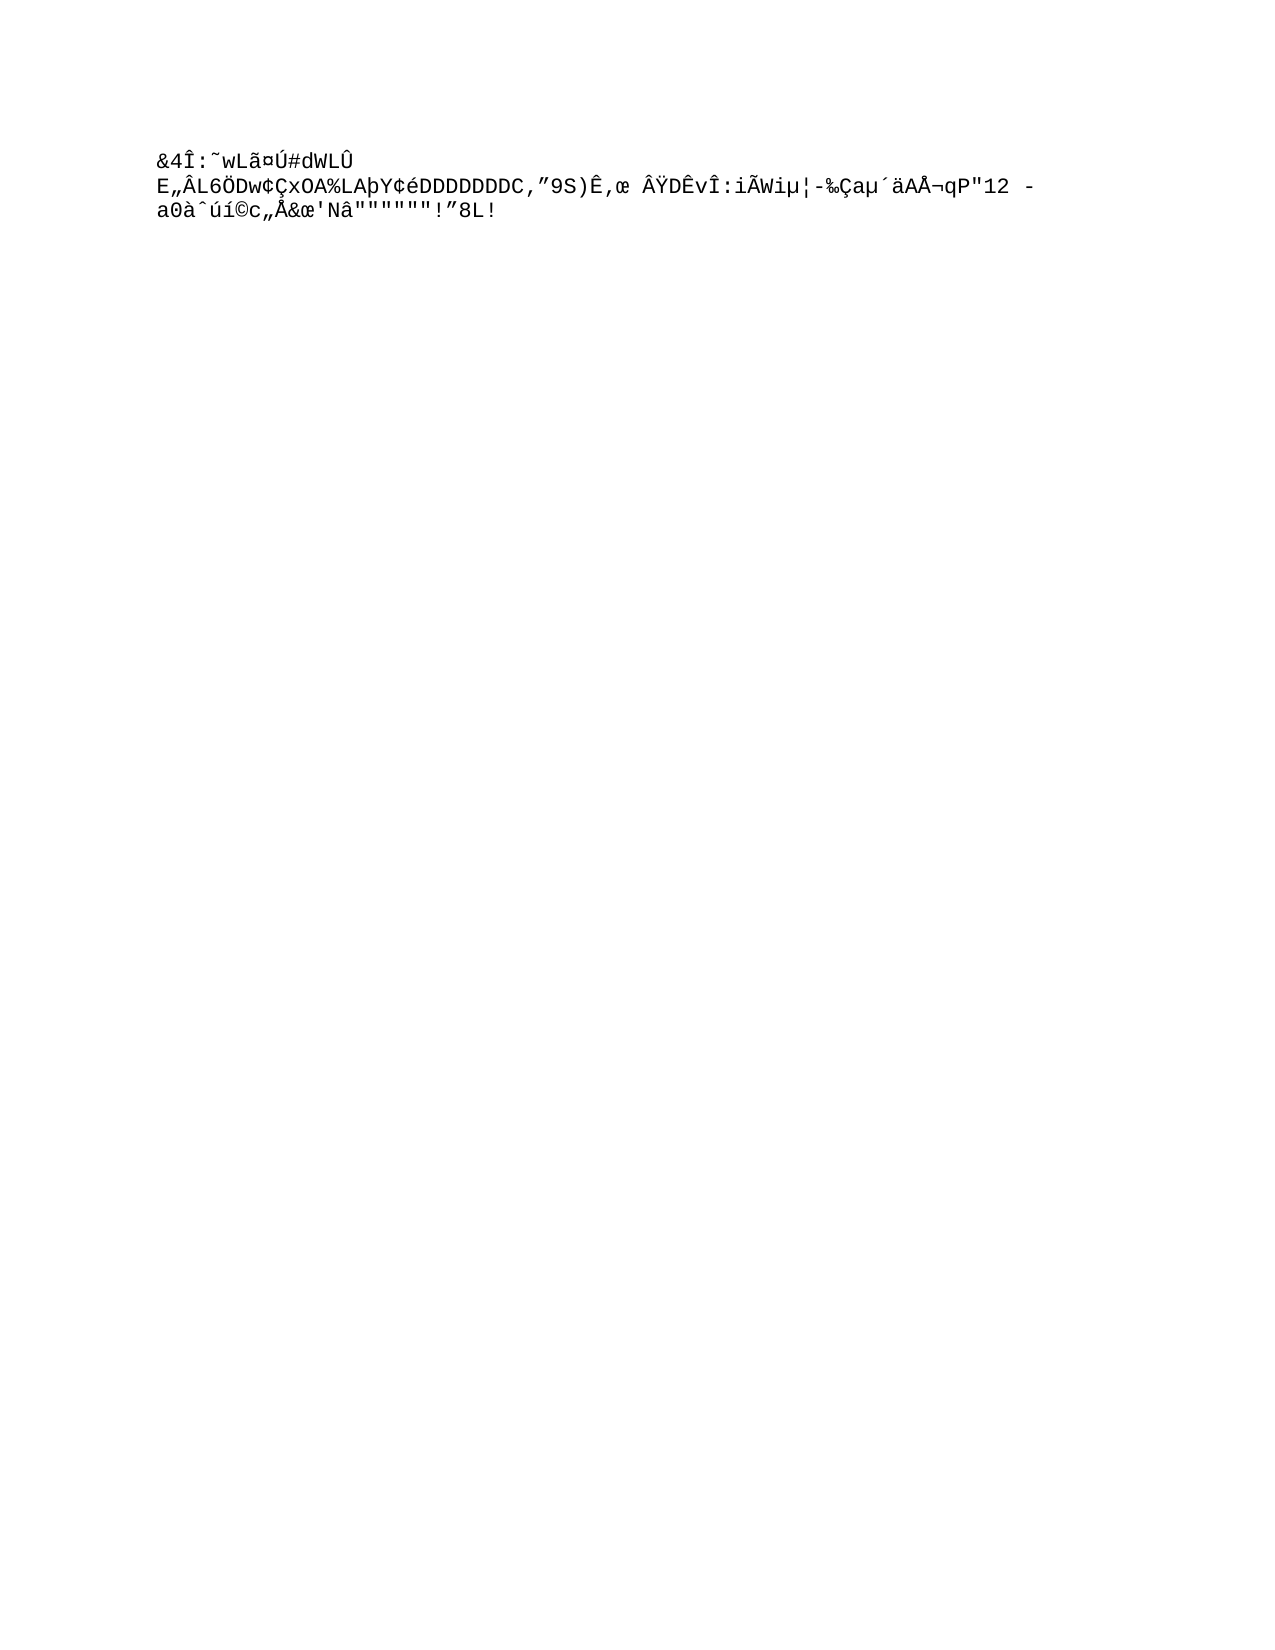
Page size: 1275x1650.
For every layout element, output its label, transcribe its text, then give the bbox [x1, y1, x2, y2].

text &4Î:˜wLã¤Ú#dWLÛ [156, 150, 1118, 175]
text E„ÂL6ÖDw¢ÇxOA%LAþY¢éDDDDDDDC‚”9S)Ê‚œ ÂŸDÊvÎ:iÃWiµ¦-‰Çaµ´äAÅ¬qP"12 ­a0àˆúí©c„Å&œ'Nâ""""""!”8L! [156, 175, 1118, 224]
